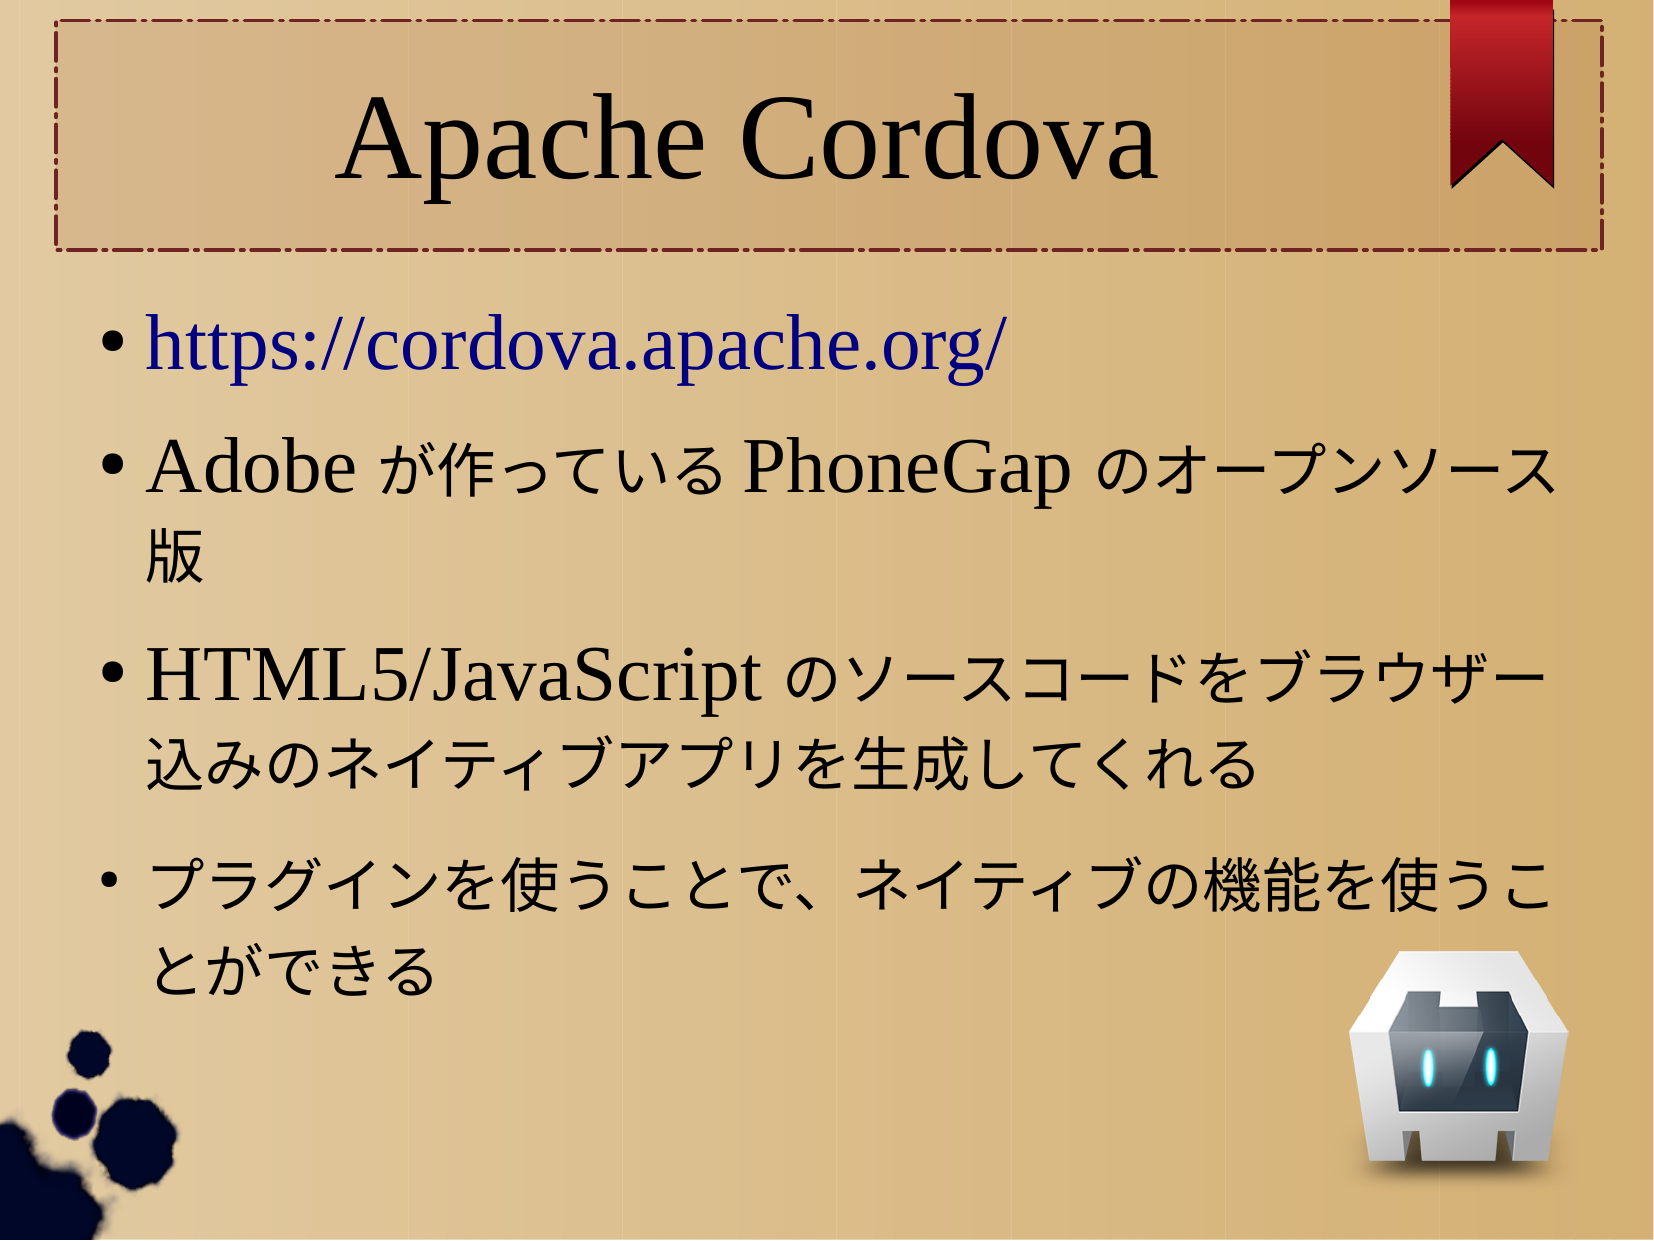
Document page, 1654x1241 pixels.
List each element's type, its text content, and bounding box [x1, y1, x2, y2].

list https://cordova.apache.org/ Adobe が作っている PhoneGap のオープンソース版 HTML5/JavaScript のソースコードをブラウザー込みのネイティブアプリを生成してくれる プラグインを使うことで、ネイティブの機能を使うことができる [82, 299, 1571, 1019]
title Apache Cordova [82, 47, 1412, 229]
picture [1334, 944, 1583, 1193]
